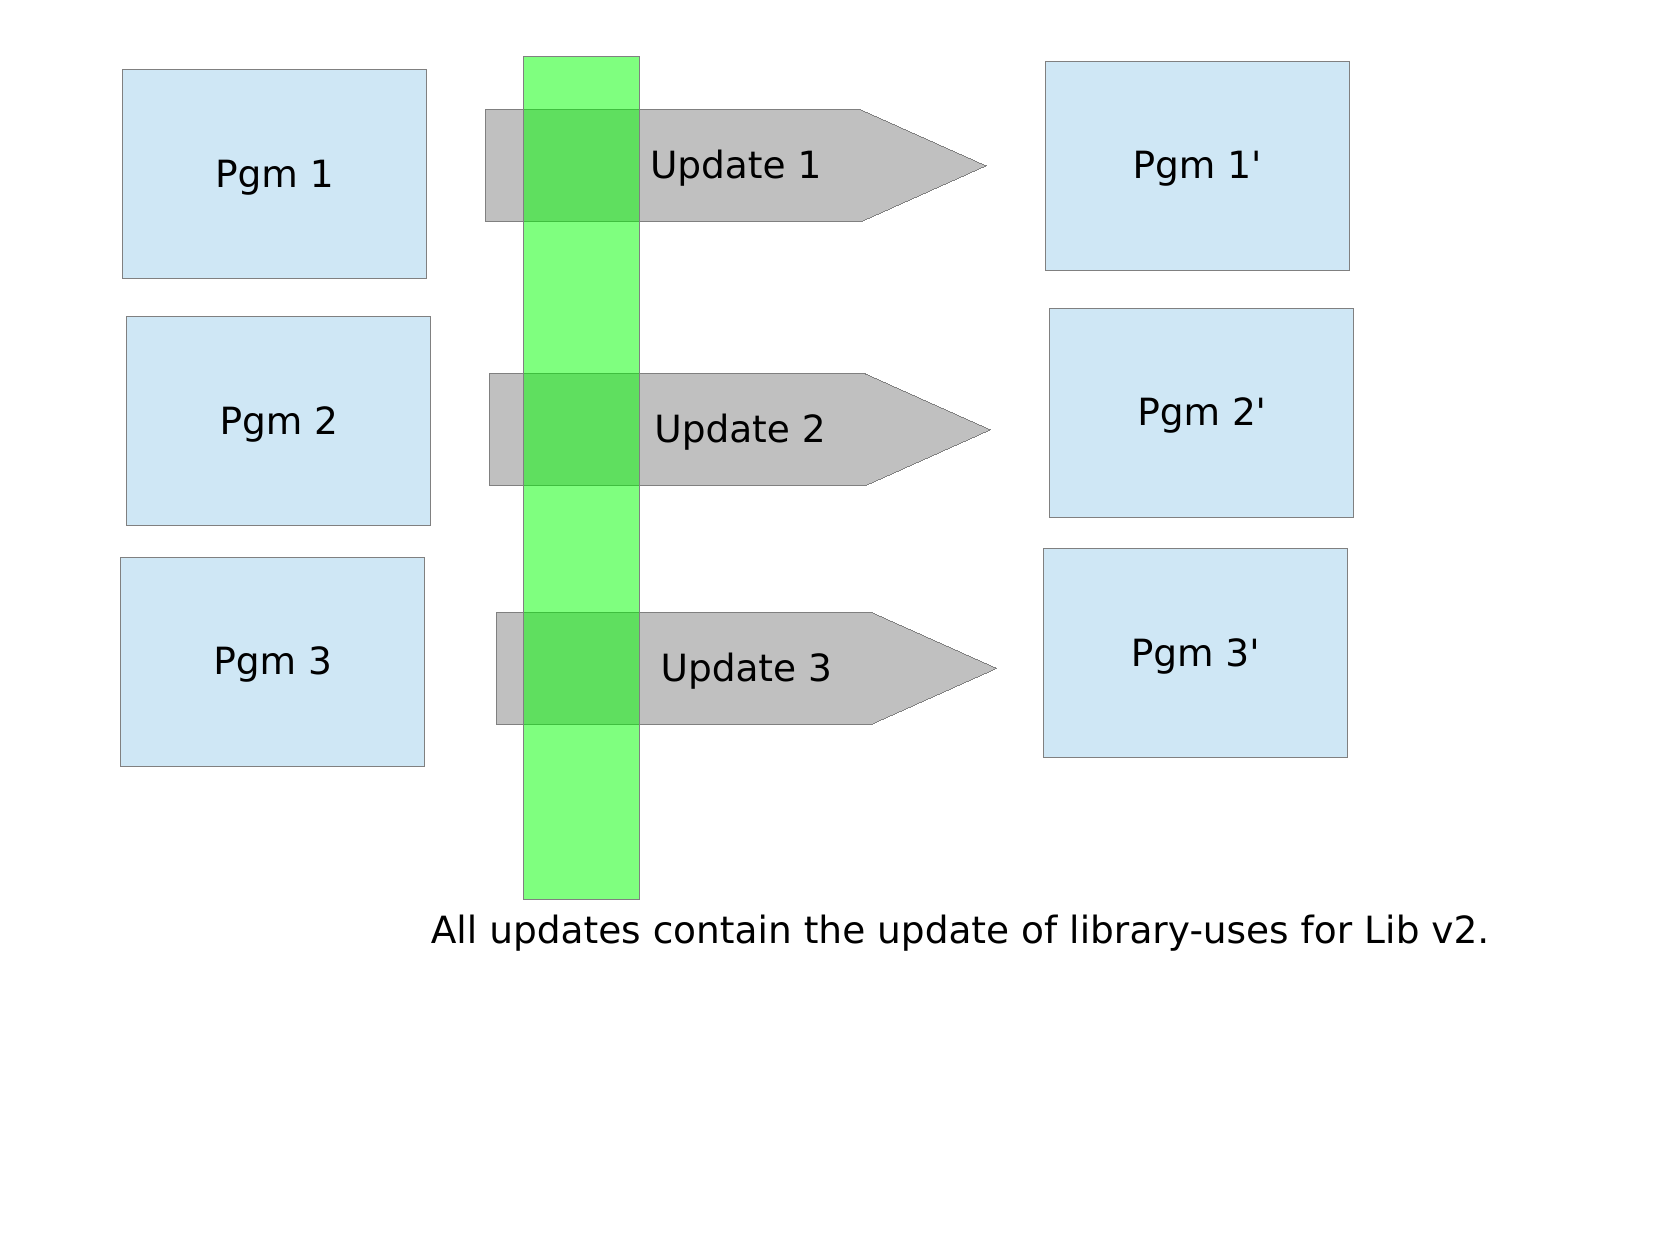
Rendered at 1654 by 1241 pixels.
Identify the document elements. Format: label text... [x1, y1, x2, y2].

text_box Update 2 [489, 373, 523, 486]
text_box Pgm 1 [122, 69, 427, 279]
text_box Pgm 2 [126, 316, 431, 526]
text_box Pgm 2' [1049, 308, 1354, 518]
text_box All updates contain the update of library-uses for Lib v2. [416, 901, 1506, 961]
text_box Update 1 [640, 109, 987, 222]
text_box [523, 56, 640, 900]
text_box Pgm 3' [1043, 548, 1348, 758]
text_box Update 3 [496, 612, 523, 725]
text_box Update 3 [640, 612, 997, 725]
text_box Update 2 [640, 373, 991, 486]
text_box Pgm 1' [1045, 61, 1350, 271]
text_box Pgm 3 [120, 557, 425, 767]
text_box Update 1 [485, 109, 523, 222]
